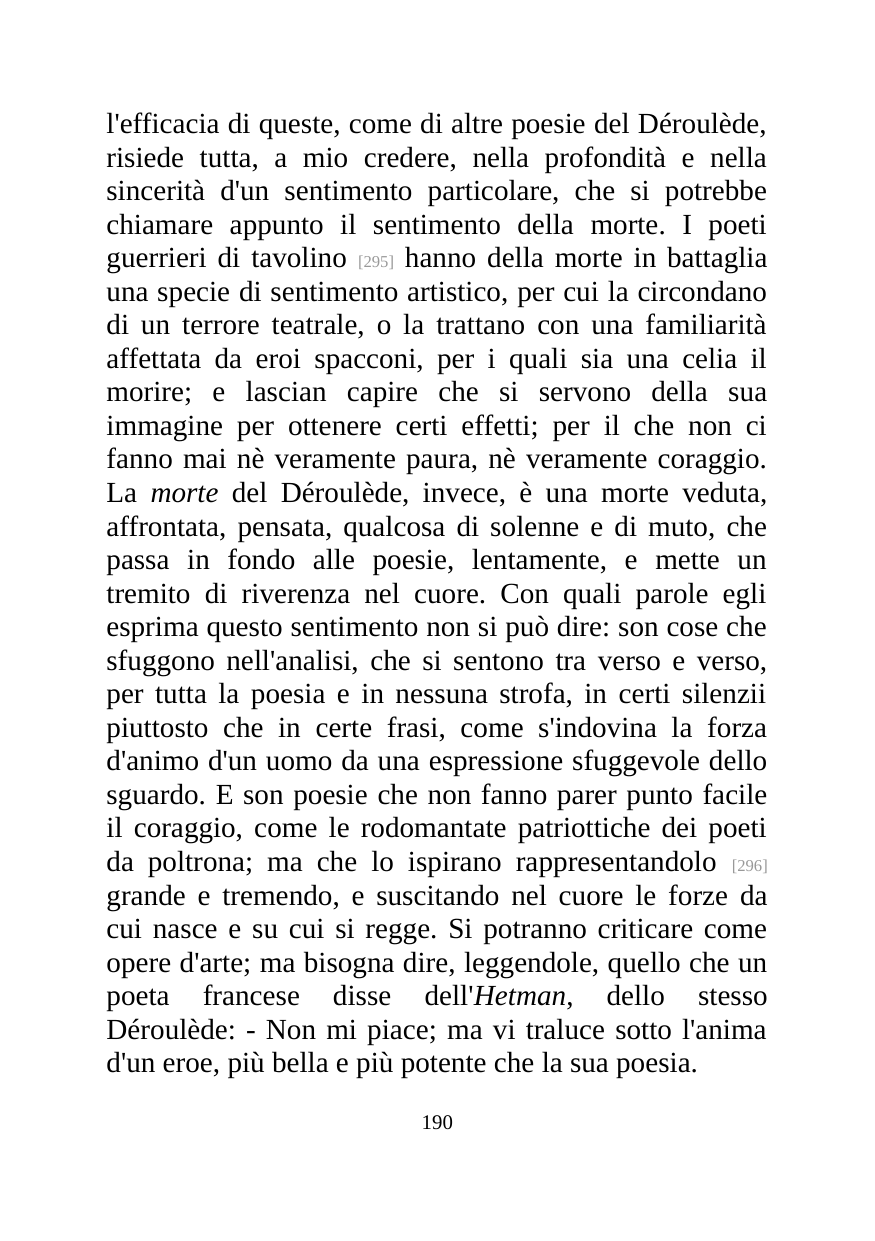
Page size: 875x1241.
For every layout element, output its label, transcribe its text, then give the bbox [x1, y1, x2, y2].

text l'efficacia di queste, come di altre poesie del Déroulède, risiede tutta, a mio credere, nella profondità e nella sincerità d'un sentimento particolare, che si potrebbe chiamare appunto il sentimento della morte. I poeti guerrieri di tavolino [295] hanno della morte in battaglia una specie di sentimento artistico, per cui la circondano di un terrore teatrale, o la trattano con una familiarità affettata da eroi spacconi, per i quali sia una celia il morire; e lascian capire che si servono della sua immagine per ottenere certi effetti; per il che non ci fanno mai nè veramente paura, nè veramente coraggio. La morte del Déroulède, invece, è una morte veduta, affrontata, pensata, qualcosa di solenne e di muto, che passa in fondo alle poesie, lentamente, e mette un tremito di riverenza nel cuore. Con quali parole egli esprima questo sentimento non si può dire: son cose che sfuggono nell'analisi, che si sentono tra verso e verso, per tutta la poesia e in nessuna strofa, in certi silenzii piuttosto che in certe frasi, come s'indovina la forza d'animo d'un uomo da una espressione sfuggevole dello sguardo. E son poesie che non fanno parer punto facile il coraggio, come le rodomantate patriottiche dei poeti da poltrona; ma che lo ispirano rappresentandolo [296] grande e tremendo, e suscitando nel cuore le forze da cui nasce e su cui si regge. Si potranno criticare come opere d'arte; ma bisogna dire, leggendole, quello che un poeta francese disse dell'Hetman, dello stesso Déroulède: - Non mi piace; ma vi traluce sotto l'anima d'un eroe, più bella e più potente che la sua poesia. [106, 106, 768, 1079]
